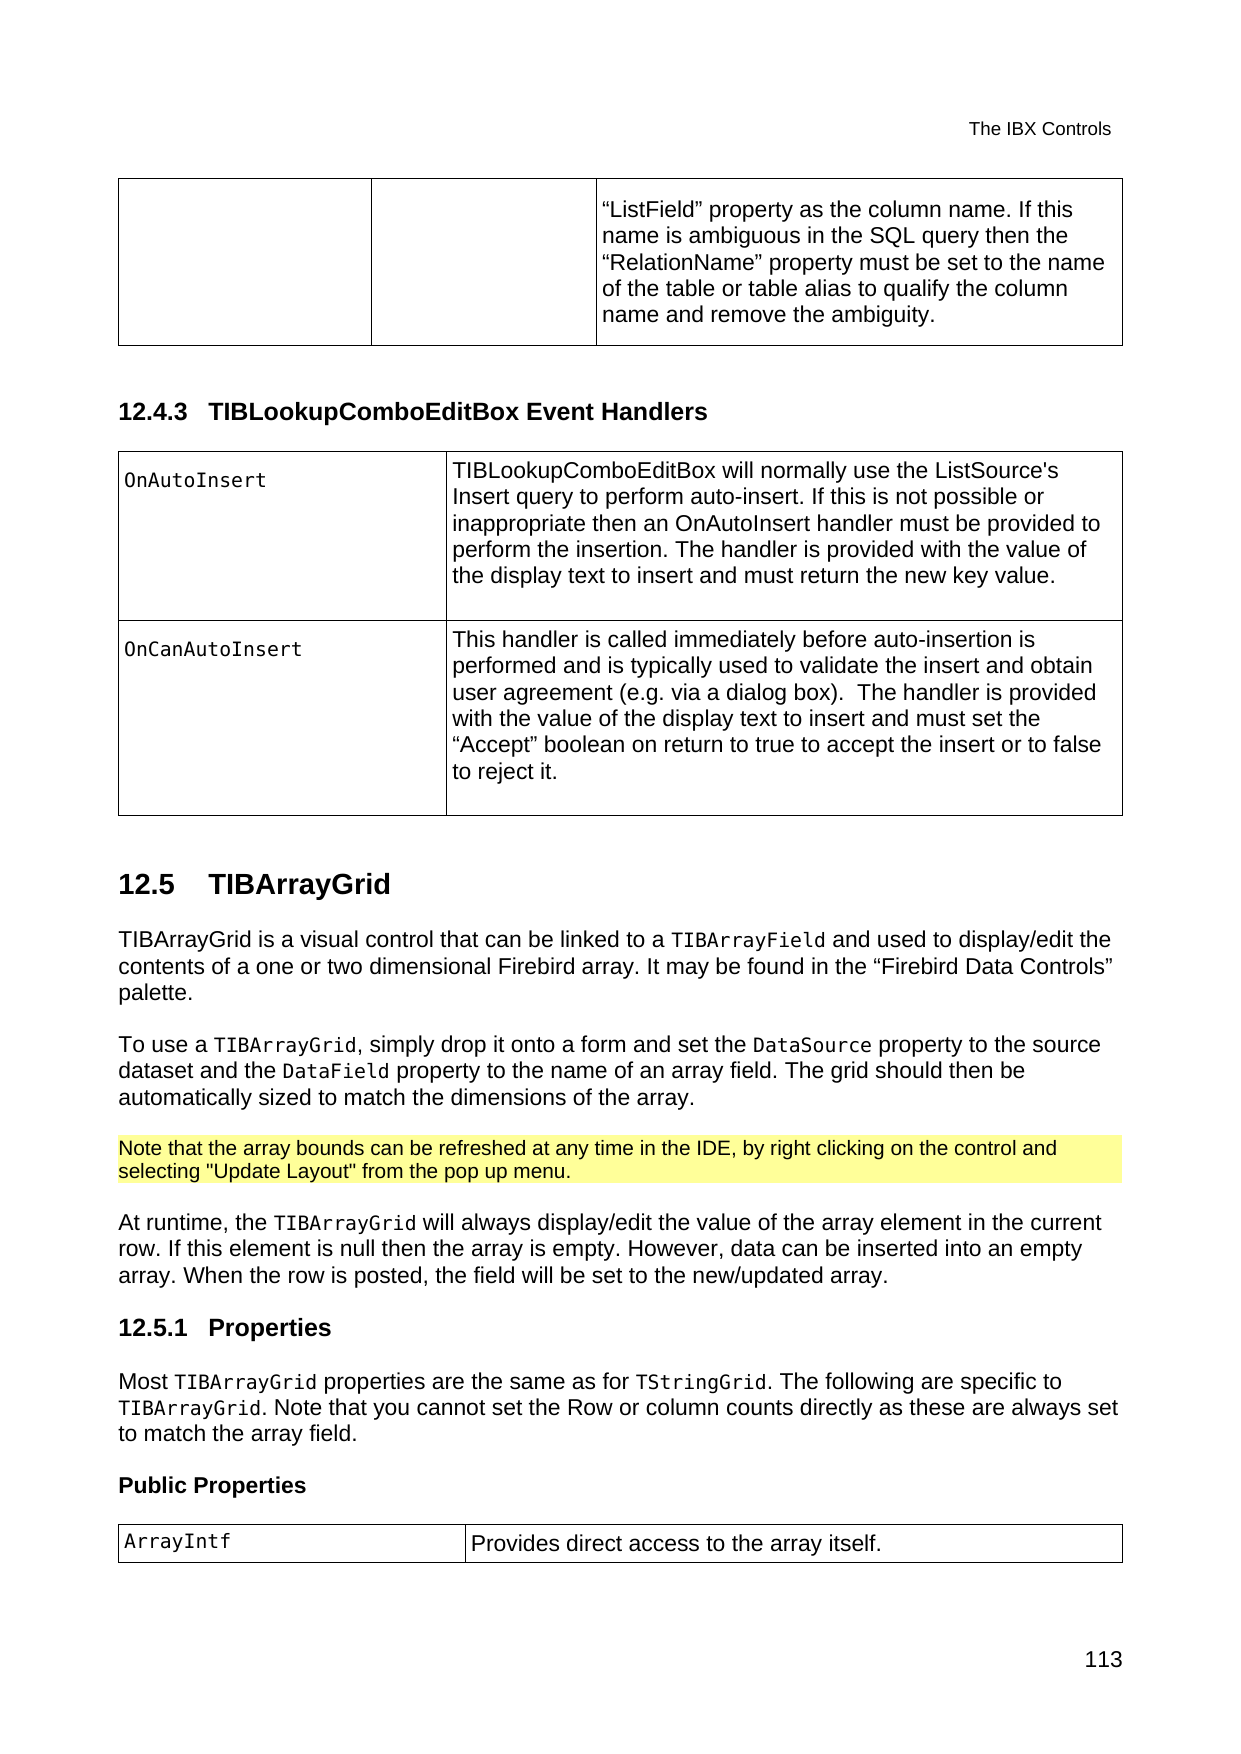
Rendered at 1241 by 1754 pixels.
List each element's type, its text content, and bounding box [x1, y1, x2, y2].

text Most TIBArrayGrid properties are the same as for TStringGrid. The following are specific to TIBArrayGrid. Note that you cannot set the Row or column counts directly as these are always set to match the array field. [118, 1368, 1122, 1447]
text At runtime, the TIBArrayGrid will always display/edit the value of the array element in the current row. If this element is null then the array is empty. However, data can be inserted into an empty array. When the row is posted, the field will be set to the new/updated array. [118, 1209, 1122, 1288]
subtitle TIBArrayGrid [118, 867, 1122, 901]
table_cell “ListField” property as the column name. If this name is ambiguous in the SQL query then the “RelationName” property must be set to the name of the table or table alias to qualify the column name and remove the ambiguity. [597, 179, 1122, 345]
text To use a TIBArrayGrid, simply drop it onto a form and set the DataSource property to the source dataset and the DataField property to the name of an array field. The grid should then be automatically sized to match the dimensions of the array. [118, 1031, 1122, 1110]
subtitle Properties [118, 1313, 1122, 1342]
table_cell [119, 179, 371, 345]
table_header ArrayIntf [119, 1525, 465, 1562]
table_header OnAutoInsert [119, 452, 446, 620]
text Public Properties [118, 1472, 1122, 1499]
text Note that the array bounds can be refreshed at any time in the IDE, by right clicking on the control and selecting "Update Layout" from the pop up menu. [118, 1135, 1122, 1183]
text TIBArrayGrid is a visual control that can be linked to a TIBArrayField and used to display/edit the contents of a one or two dimensional Firebird array. It may be found in the “Firebird Data Controls” palette. [118, 926, 1122, 1005]
table_cell OnCanAutoInsert [119, 621, 446, 815]
subtitle TIBLookupComboEditBox Event Handlers [118, 397, 1122, 426]
table_header Provides direct access to the array itself. [466, 1525, 1122, 1562]
table_cell This handler is called immediately before auto-insertion is performed and is typically used to validate the insert and obtain user agreement (e.g. via a dialog box). The handler is provided with the value of the display text to insert and must set the “Accept” boolean on return to true to accept the insert or to false to reject it. [447, 621, 1122, 815]
table_cell [372, 179, 596, 345]
table_header TIBLookupComboEditBox will normally use the ListSource's Insert query to perform auto-insert. If this is not possible or inappropriate then an OnAutoInsert handler must be provided to perform the insertion. The handler is provided with the value of the display text to insert and must return the new key value. [447, 452, 1122, 620]
